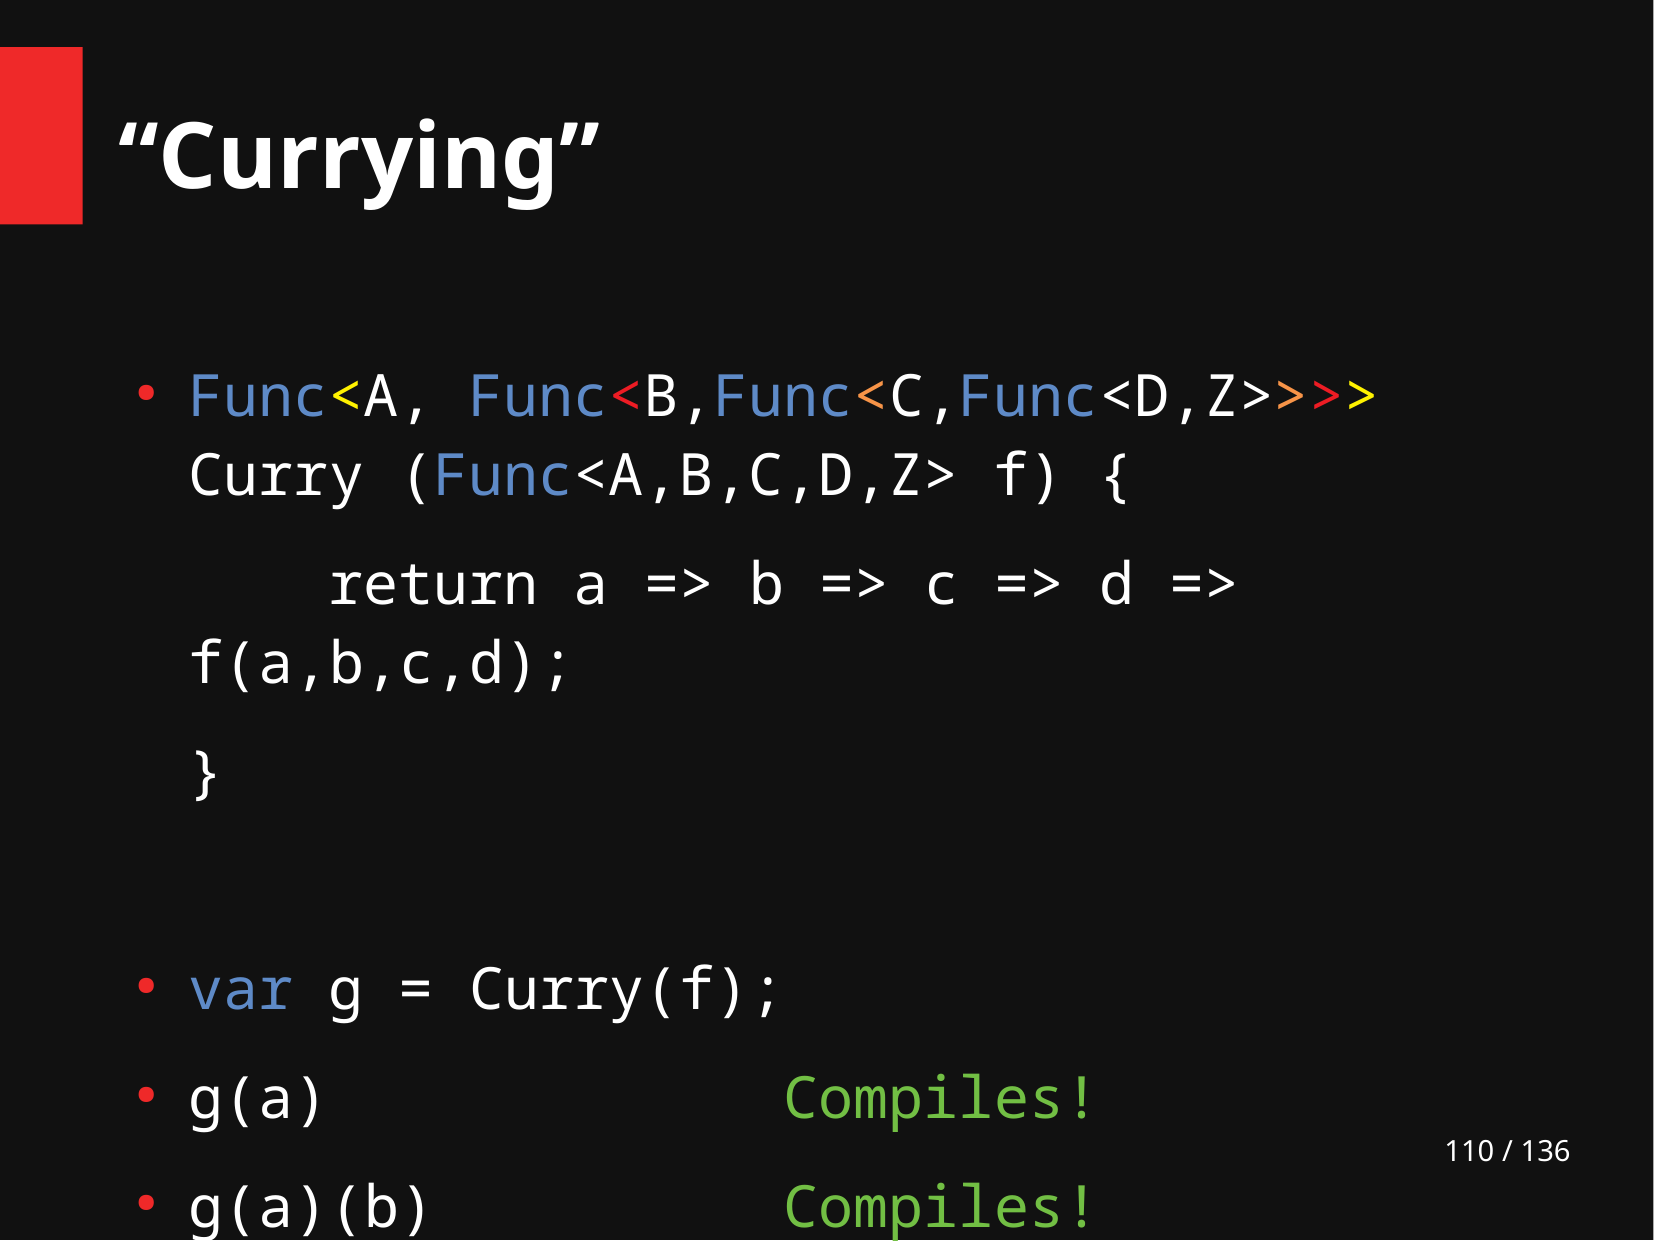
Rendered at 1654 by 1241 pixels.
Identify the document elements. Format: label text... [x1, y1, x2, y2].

title “Currying” [118, 49, 1571, 257]
list Func<A, Func<B,Func<C,Func<D,Z>>>> Curry (Func<A,B,C,D,Z> f) { return a => b => c => d => f(a,b,c,d); } var g = Curry(f); g(a) Compiles! g(a)(b) Compiles! g(a)(b)(c) Compiles! [118, 354, 1536, 1074]
